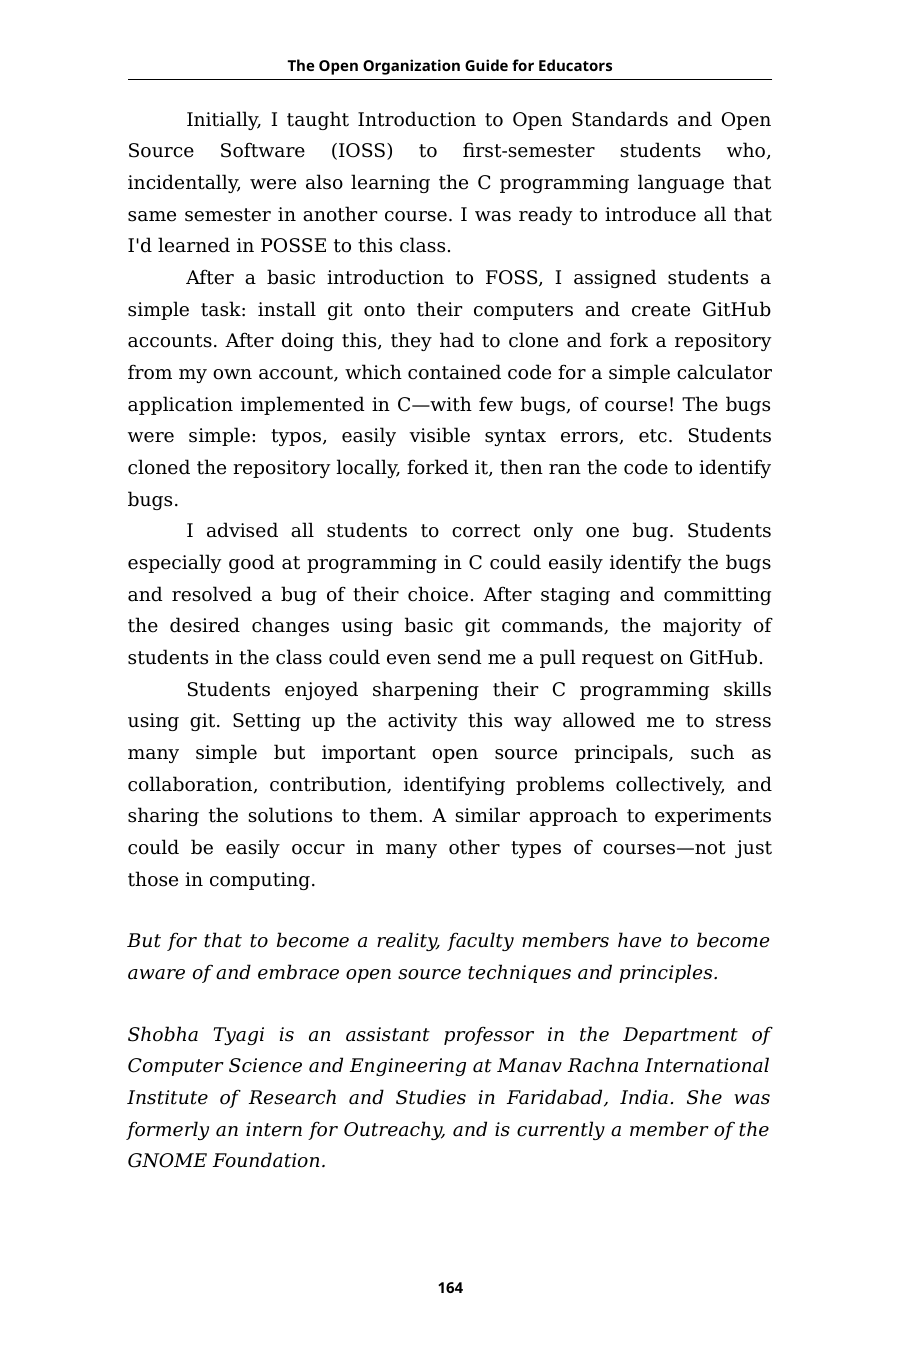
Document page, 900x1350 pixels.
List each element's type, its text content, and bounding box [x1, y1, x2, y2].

text Students enjoyed sharpening their C programming skills using git. Setting up the activity this way allowed me to stress many simple but important open source principals, such as collaboration, contribution, identifying problems collectively, and sharing the solutions to them. A similar approach to experiments could be easily occur in many other types of courses—not just those in computing. [127, 679, 772, 891]
text I advised all students to correct only one bug. Students especially good at programming in C could easily identify the bugs and resolved a bug of their choice. After staging and committing the desired changes using basic git commands, the majority of students in the class could even send me a pull request on GitHub. [127, 520, 772, 669]
text After a basic introduction to FOSS, I assigned students a simple task: install git onto their computers and create GitHub accounts. After doing this, they had to clone and fork a repository from my own account, which contained code for a simple calculator application implemented in C—with few bugs, of course! The bugs were simple: typos, easily visible syntax errors, etc. Students cloned the repository locally, forked it, then ran the code to identify bugs. [127, 267, 772, 511]
text Shobha Tyagi is an assistant professor in the Department of Computer Science and Engineering at Manav Rachna International Institute of Research and Studies in Faridabad, India. She was formerly an intern for Outreachy, and is currently a member of the GNOME Foundation. [127, 1024, 772, 1172]
text Initially, I taught Introduction to Open Standards and Open Source Software (IOSS) to first-semester students who, incidentally, were also learning the C programming language that same semester in another course. I was ready to introduce all that I'd learned in POSSE to this class. [127, 109, 772, 257]
text But for that to become a reality, faculty members have to become aware of and embrace open source techniques and principles. [127, 930, 772, 984]
